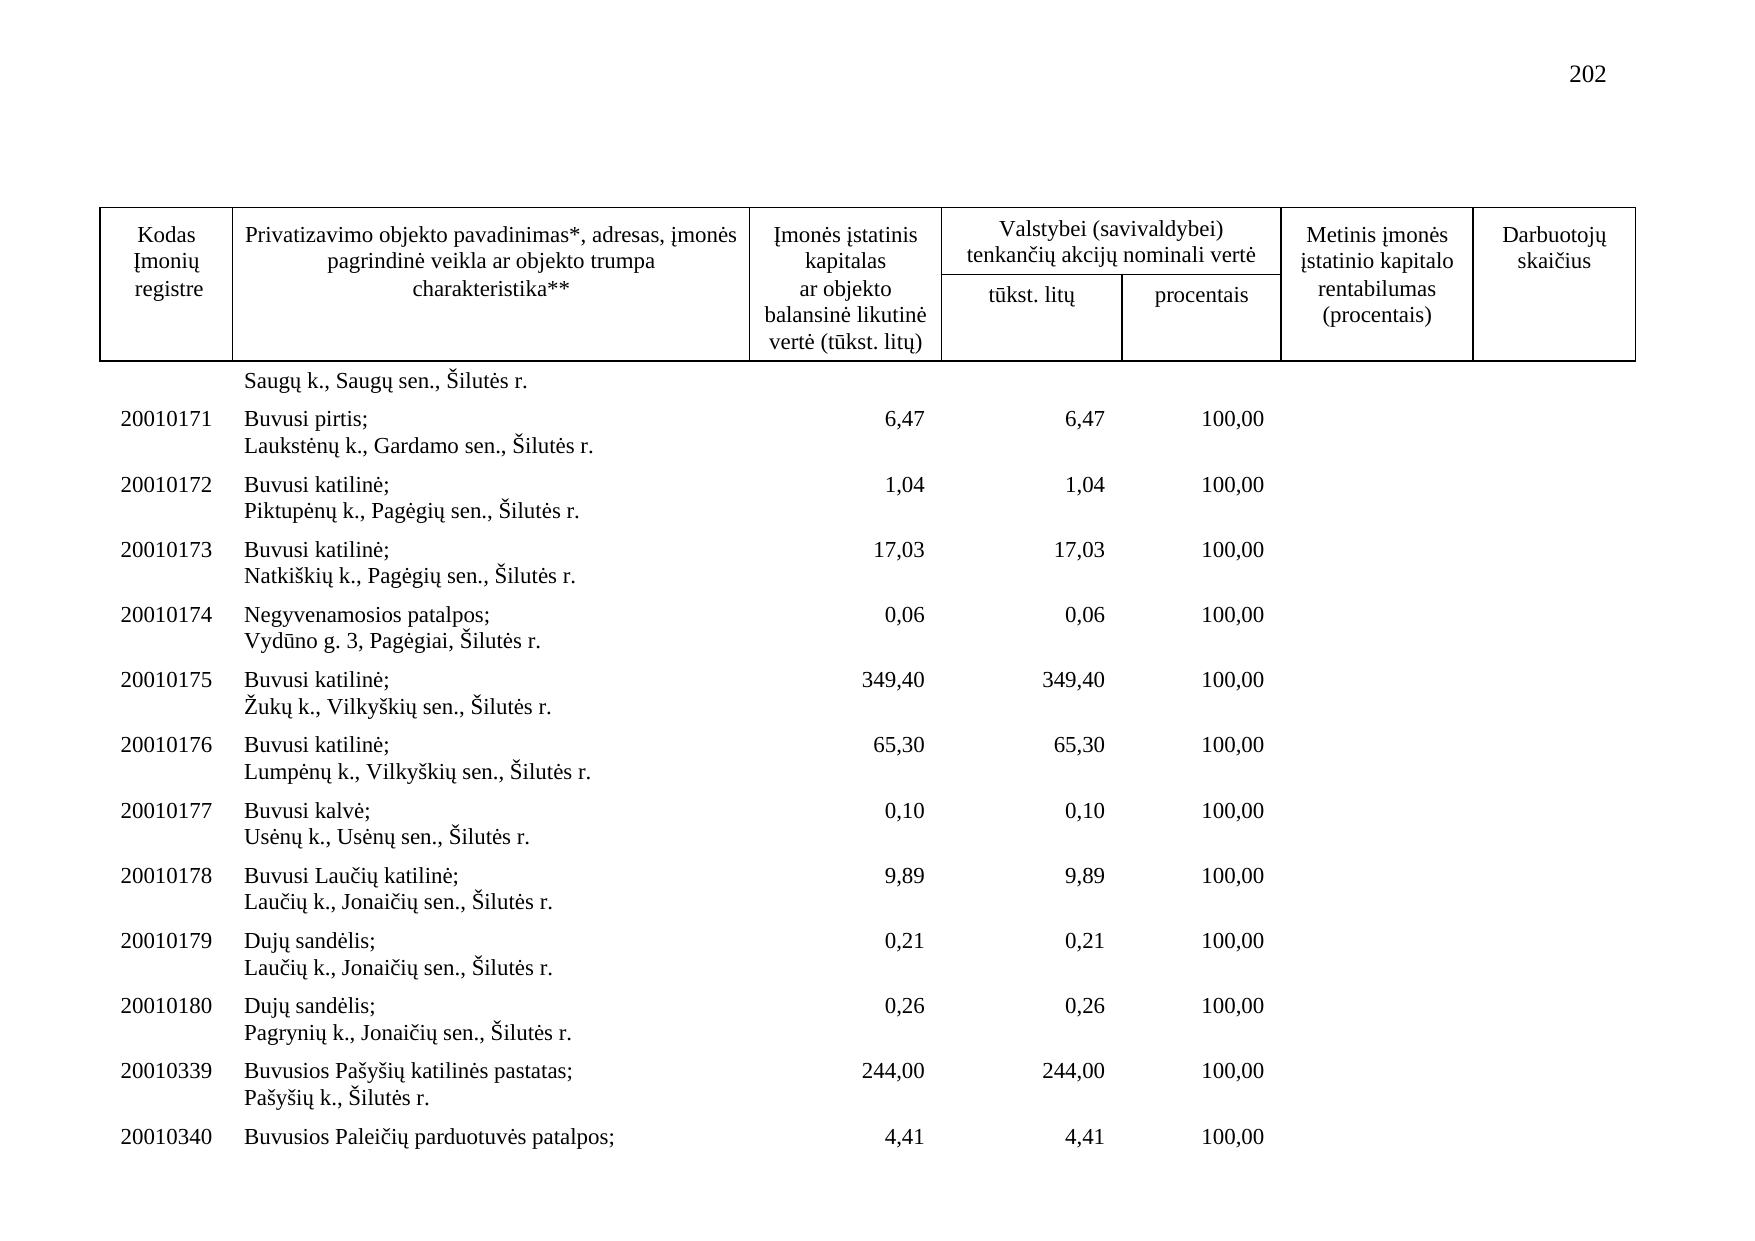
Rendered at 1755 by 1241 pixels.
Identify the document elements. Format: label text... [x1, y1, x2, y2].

table_cell Buvusi pirtis; Laukstėnų k., Gardamo sen., Šilutės r. [233, 399, 749, 464]
table_cell 65,30 [750, 725, 941, 791]
table_cell 20010175 [100, 660, 233, 725]
table_header Valstybei (savivaldybei) tenkančių akcijų nominali vertė [942, 208, 1280, 273]
table_cell 349,40 [750, 660, 941, 725]
table_cell 20010340 [100, 1117, 233, 1155]
table_header Darbuotojų skaičius [1474, 208, 1635, 273]
table_cell [1281, 362, 1473, 399]
table_cell 20010179 [100, 921, 233, 986]
table_cell 17,03 [941, 530, 1122, 595]
table_cell [1473, 595, 1636, 660]
table_cell 100,00 [1122, 791, 1281, 856]
table_cell [1281, 1117, 1473, 1155]
table_cell 20010180 [100, 986, 233, 1051]
table_cell Dujų sandėlis; Laučių k., Jonaičių sen., Šilutės r. [233, 921, 749, 986]
table_cell [1281, 921, 1473, 986]
table_cell 1,04 [750, 465, 941, 530]
table_cell [1281, 986, 1473, 1051]
table_cell [1473, 660, 1636, 725]
table_cell [1281, 856, 1473, 921]
table_cell 0,21 [941, 921, 1122, 986]
table_cell 65,30 [941, 725, 1122, 791]
table_cell [1473, 1051, 1636, 1117]
table_cell Buvusi katilinė; Lumpėnų k., Vilkyškių sen., Šilutės r. [233, 725, 749, 791]
table_cell 6,47 [750, 399, 941, 464]
table_cell [941, 362, 1122, 399]
table_cell 244,00 [750, 1051, 941, 1117]
table_cell Buvusi Laučių katilinė; Laučių k., Jonaičių sen., Šilutės r. [233, 856, 749, 921]
table_cell [1474, 274, 1635, 360]
table_cell Buvusios Paleičių parduotuvės patalpos; [233, 1117, 749, 1155]
table_cell 100,00 [1122, 530, 1281, 595]
table_cell 100,00 [1122, 595, 1281, 660]
table_cell 4,41 [941, 1117, 1122, 1155]
table_cell 9,89 [750, 856, 941, 921]
table_cell 20010171 [100, 399, 233, 464]
table_cell 20010339 [100, 1051, 233, 1117]
table_cell [750, 362, 941, 399]
table_cell [1281, 660, 1473, 725]
table_cell registre [101, 274, 232, 360]
table_cell 20010178 [100, 856, 233, 921]
table_cell [1281, 791, 1473, 856]
table_cell 100,00 [1122, 399, 1281, 464]
table_cell Buvusi katilinė; Piktupėnų k., Pagėgių sen., Šilutės r. [233, 465, 749, 530]
table_cell 9,89 [941, 856, 1122, 921]
table_cell 0,06 [941, 595, 1122, 660]
table_cell tūkst. litų [942, 275, 1121, 360]
table_header Įmonės įstatinis kapitalas [750, 208, 941, 273]
table_cell 20010176 [100, 725, 233, 791]
table_cell 20010174 [100, 595, 233, 660]
table_cell 100,00 [1122, 921, 1281, 986]
table_cell rentabilumas (procentais) [1282, 274, 1472, 360]
table_cell [1473, 1117, 1636, 1155]
table_cell 100,00 [1122, 856, 1281, 921]
table_cell 100,00 [1122, 986, 1281, 1051]
table_cell Saugų k., Saugų sen., Šilutės r. [233, 362, 749, 399]
table_cell 0,10 [750, 791, 941, 856]
table_cell Buvusi kalvė; Usėnų k., Usėnų sen., Šilutės r. [233, 791, 749, 856]
table_cell [1473, 725, 1636, 791]
table_cell 4,41 [750, 1117, 941, 1155]
table_cell 6,47 [941, 399, 1122, 464]
table_cell 349,40 [941, 660, 1122, 725]
table_cell 100,00 [1122, 1117, 1281, 1155]
table_cell Dujų sandėlis; Pagrynių k., Jonaičių sen., Šilutės r. [233, 986, 749, 1051]
table_cell 0,06 [750, 595, 941, 660]
table_cell [100, 362, 233, 399]
table_cell 20010172 [100, 465, 233, 530]
table_header Kodas Įmonių [101, 208, 232, 273]
table_cell 100,00 [1122, 660, 1281, 725]
table_cell 17,03 [750, 530, 941, 595]
table_cell Buvusios Pašyšių katilinės pastatas; Pašyšių k., Šilutės r. [233, 1051, 749, 1117]
table_cell 20010173 [100, 530, 233, 595]
table_cell [1281, 399, 1473, 464]
table_cell [1473, 399, 1636, 464]
table_cell Buvusi katilinė; Žukų k., Vilkyškių sen., Šilutės r. [233, 660, 749, 725]
table_cell 0,21 [750, 921, 941, 986]
table_header Metinis įmonės įstatinio kapitalo [1282, 208, 1472, 273]
table_cell [1473, 362, 1636, 399]
table_cell 0,26 [941, 986, 1122, 1051]
table_cell 1,04 [941, 465, 1122, 530]
table_cell Buvusi katilinė; Natkiškių k., Pagėgių sen., Šilutės r. [233, 530, 749, 595]
table_cell [1122, 362, 1281, 399]
table_cell 0,10 [941, 791, 1122, 856]
table_cell 244,00 [941, 1051, 1122, 1117]
table_cell 100,00 [1122, 1051, 1281, 1117]
table_cell Negyvenamosios patalpos; Vydūno g. 3, Pagėgiai, Šilutės r. [233, 595, 749, 660]
table_cell [1281, 725, 1473, 791]
table_cell 20010177 [100, 791, 233, 856]
table_cell [1281, 465, 1473, 530]
table_cell [1473, 791, 1636, 856]
table_cell [1473, 856, 1636, 921]
table_cell [1473, 921, 1636, 986]
table_cell 100,00 [1122, 725, 1281, 791]
table_cell [1473, 986, 1636, 1051]
table_header Privatizavimo objekto pavadinimas*, adresas, įmonės pagrindinė veikla ar objekto trumpa [233, 208, 749, 273]
table_cell 0,26 [750, 986, 941, 1051]
table_cell [1281, 1051, 1473, 1117]
table_cell ar objekto balansinė likutinė vertė (tūkst. litų) [750, 274, 941, 360]
table_cell [1473, 465, 1636, 530]
table_cell 100,00 [1122, 465, 1281, 530]
table_cell [1473, 530, 1636, 595]
table_cell charakteristika** [233, 274, 749, 360]
table_cell procentais [1123, 275, 1280, 360]
table_cell [1281, 530, 1473, 595]
table_cell [1281, 595, 1473, 660]
